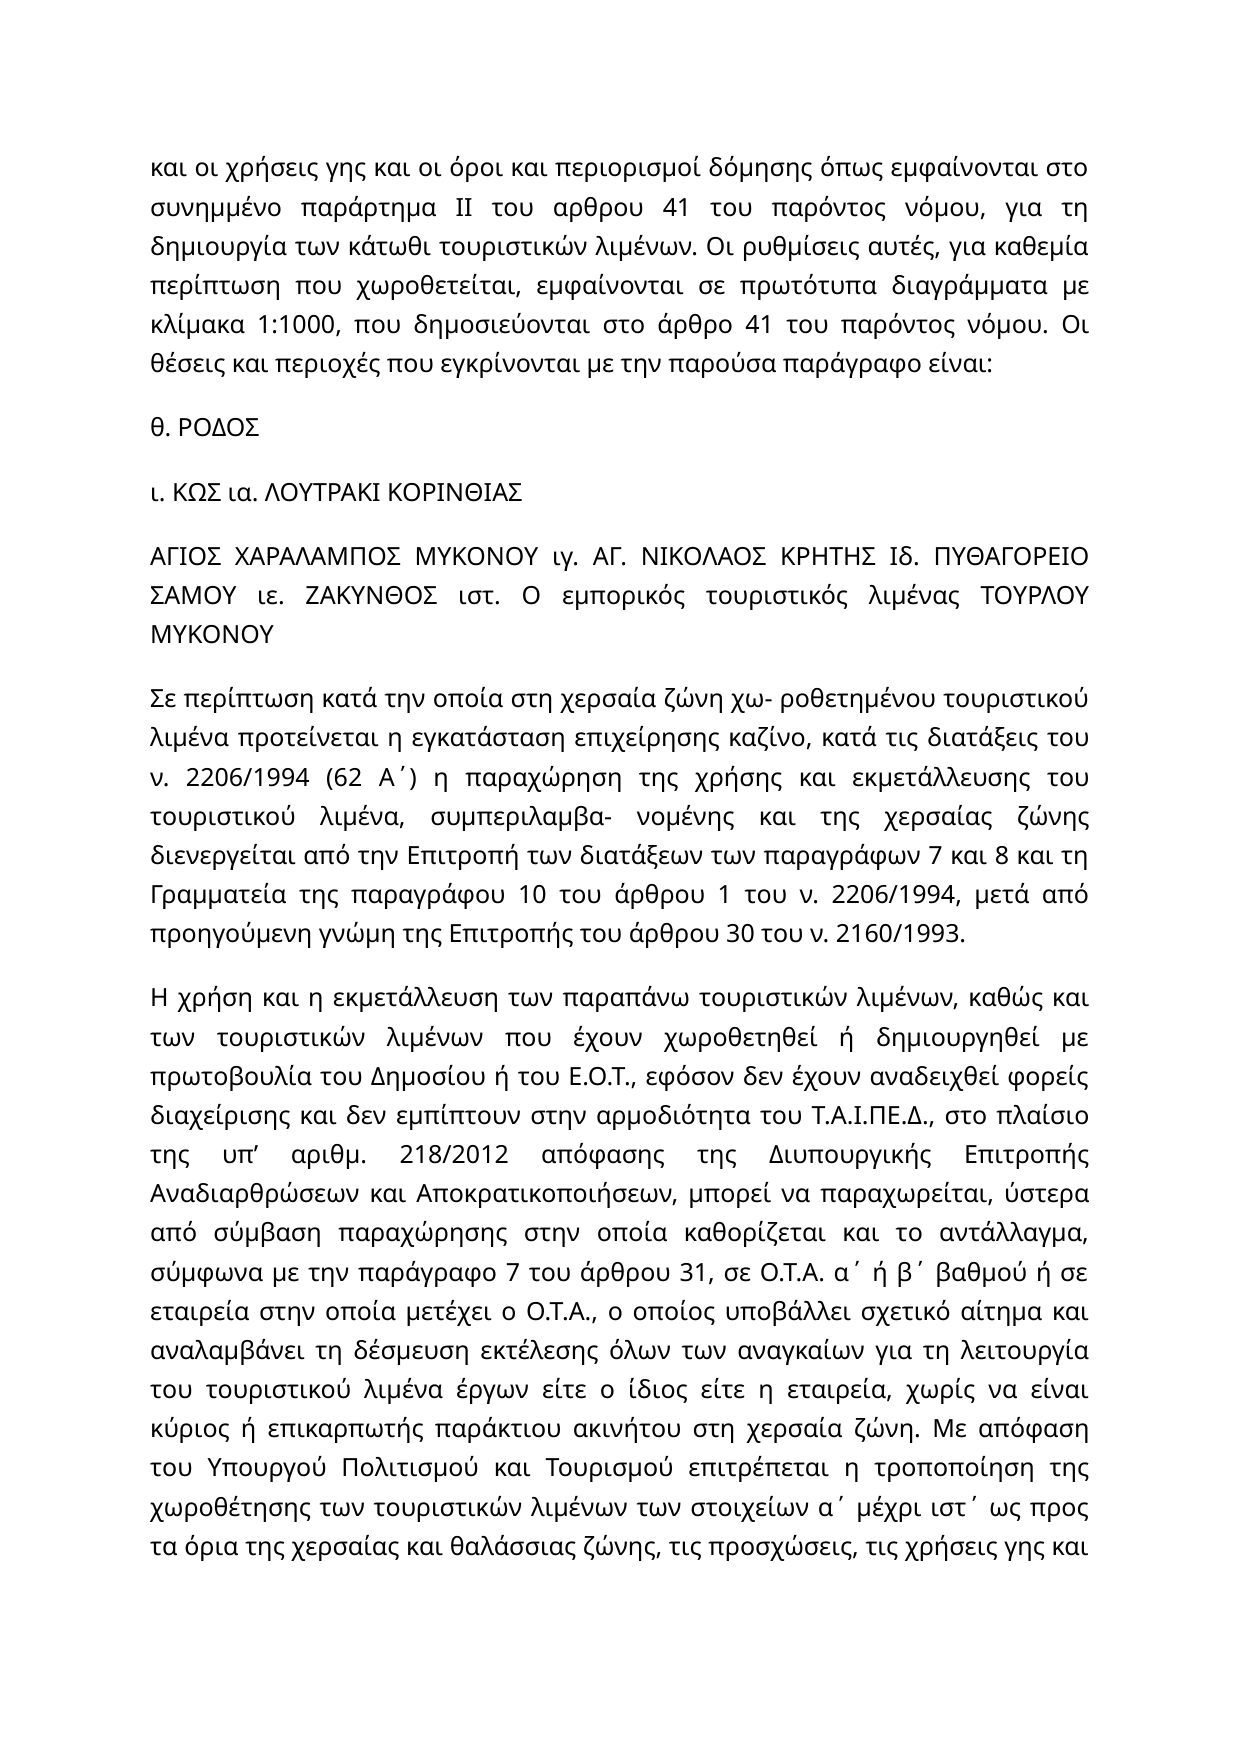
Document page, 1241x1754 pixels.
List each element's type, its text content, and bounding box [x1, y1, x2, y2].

text ΑΓΙΟΣ ΧΑΡΑΛΑΜΠΟΣ ΜΥΚΟΝΟΥ ιγ. ΑΓ. ΝΙΚΟΛΑΟΣ ΚΡΗΤΗΣ Ιδ. ΠΥΘΑΓΟΡΕΙΟ ΣΑΜΟΥ ιε. ΖΑΚΥΝΘΟΣ ιστ. Ο εμπορικός τουριστικός λιμένας ΤΟΥΡΛΟΥ ΜΥΚΟΝΟΥ [150, 538, 1090, 651]
text ι. ΚΩΣ ια. ΛΟΥΤΡΑΚΙ ΚΟΡΙΝΘΙΑΣ [150, 474, 1090, 508]
text Η χρήση και η εκμετάλλευση των παραπάνω τουριστικών λιμένων, καθώς και των τουριστικών λιμένων που έχουν χωροθετηθεί ή δημιουργηθεί με πρωτοβουλία του Δημοσίου ή του Ε.Ο.Τ., εφόσον δεν έχουν αναδειχθεί φορείς διαχείρισης και δεν εμπίπτουν στην αρμοδιότητα του Τ.Α.Ι.ΠΕ.Δ., στο πλαίσιο της υπ’ αριθμ. 218/2012 απόφασης της Διυπουργικής Επιτροπής Αναδιαρθρώσεων και Αποκρατικοποιήσεων, μπορεί να παραχωρείται, ύστερα από σύμβαση παραχώρησης στην οποία καθορίζεται και το αντάλλαγμα, σύμφωνα με την παράγραφο 7 του άρθρου 31, σε Ο.Τ.Α. α΄ ή β΄ βαθμού ή σε εταιρεία στην οποία μετέχει ο Ο.Τ.Α., ο οποίος υποβάλλει σχετικό αίτημα και αναλαμβάνει τη δέσμευση εκτέλεσης όλων των αναγκαίων για τη λειτουργία του τουριστικού λιμένα έργων είτε ο ίδιος είτε η εταιρεία, χωρίς να είναι κύριος ή επικαρπωτής παράκτιου ακινήτου στη χερσαία ζώνη. Με απόφαση του Υπουργού Πολιτισμού και Τουρισμού επιτρέπεται η τροποποίηση της χωροθέτησης των τουριστικών λιμένων των στοιχείων α΄ μέχρι ιστ΄ ως προς τα όρια της χερσαίας και θαλάσσιας ζώνης, τις προσχώσεις, τις χρήσεις γης και [150, 980, 1090, 1562]
text και οι χρήσεις γης και οι όροι και περιορισμοί δόμησης όπως εμφαίνονται στο συνημμένο παράρτημα ΙΙ του αρθρου 41 του παρόντος νόμου, για τη δημιουργία των κάτωθι τουριστικών λιμένων. Οι ρυθμίσεις αυτές, για καθεμία περίπτωση που χωροθετείται, εμφαίνονται σε πρωτότυπα διαγράμματα με κλίμακα 1:1000, που δημοσιεύονται στο άρθρο 41 του παρόντος νόμου. Οι θέσεις και περιοχές που εγκρίνονται με την παρούσα παράγραφο είναι: [150, 150, 1090, 380]
text θ. ΡΟΔΟΣ [150, 410, 1090, 444]
text Σε περίπτωση κατά την οποία στη χερσαία ζώνη χω- ροθετημένου τουριστικού λιμένα προτείνεται η εγκατάσταση επιχείρησης καζίνο, κατά τις διατάξεις του ν. 2206/1994 (62 Α΄) η παραχώρηση της χρήσης και εκμετάλλευσης του τουριστικού λιμένα, συμπεριλαμβα- νομένης και της χερσαίας ζώνης διενεργείται από την Επιτροπή των διατάξεων των παραγράφων 7 και 8 και τη Γραμματεία της παραγράφου 10 του άρθρου 1 του ν. 2206/1994, μετά από προηγούμενη γνώμη της Επιτροπής του άρθρου 30 του ν. 2160/1993. [150, 681, 1090, 950]
